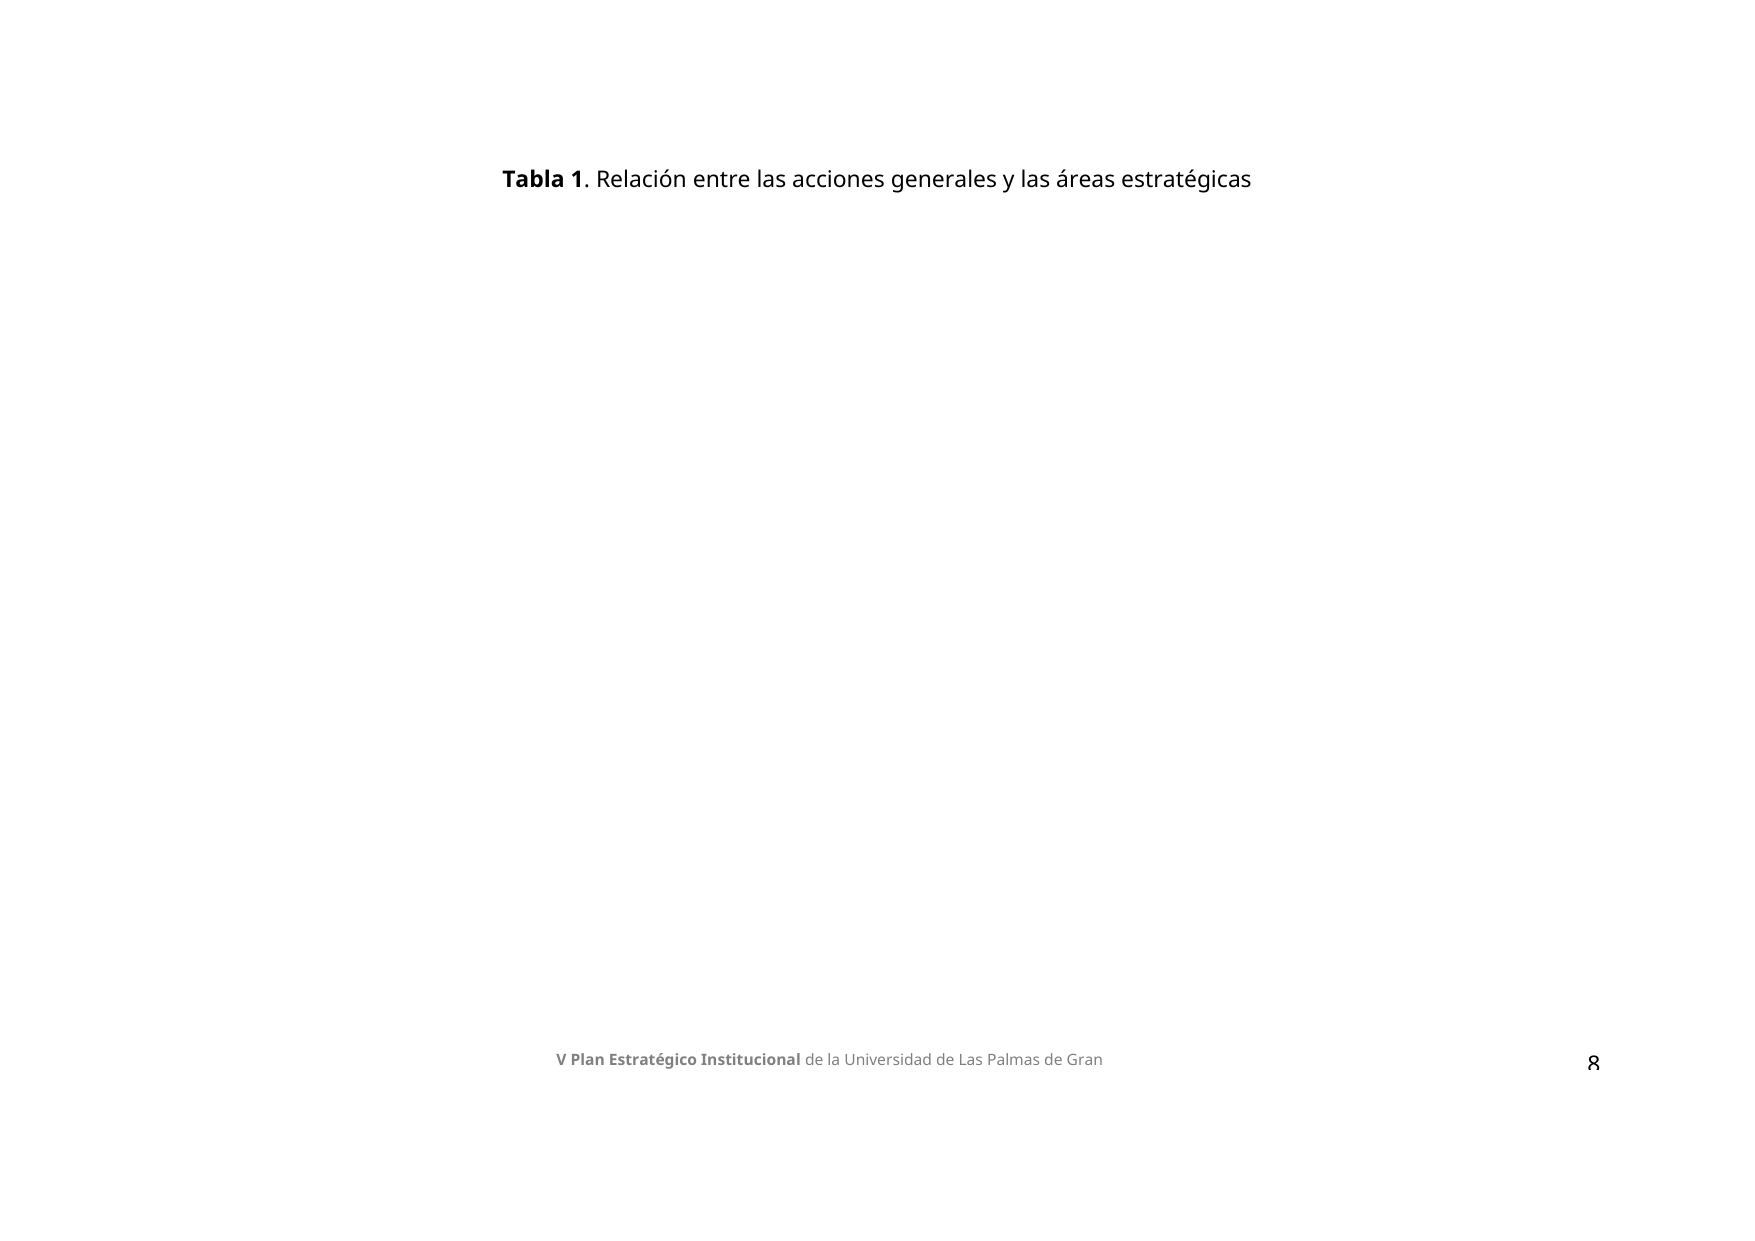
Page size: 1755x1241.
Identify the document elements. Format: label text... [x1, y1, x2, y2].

text Tabla 1. Relación entre las acciones generales y las áreas estratégicas [137, 163, 1616, 194]
